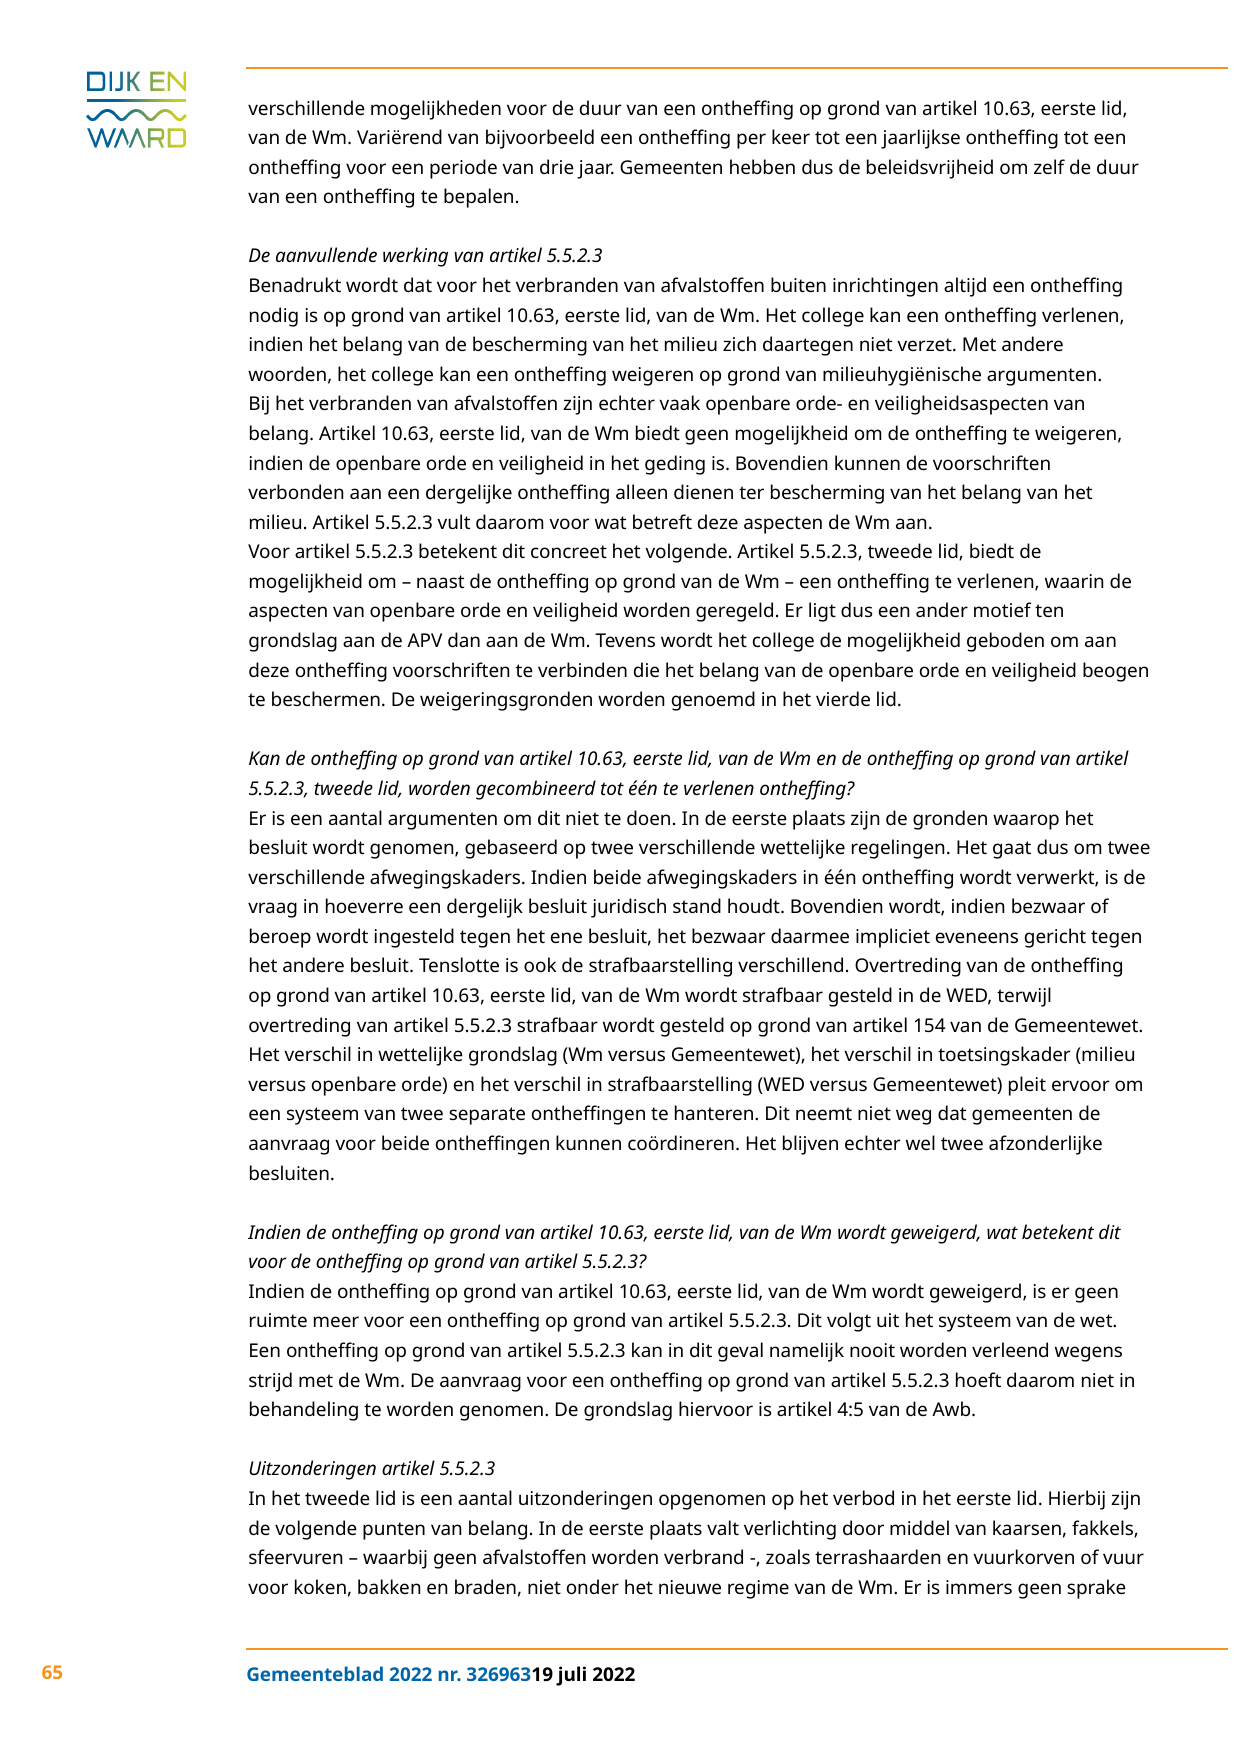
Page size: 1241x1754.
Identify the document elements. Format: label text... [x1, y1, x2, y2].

text Voor artikel 5.5.2.3 betekent dit concreet het volgende. Artikel 5.5.2.3, tweede lid, biedt de mogelijkheid om – naast de ontheffing op grond van de Wm – een ontheffing te verlenen, waarin de aspecten van openbare orde en veiligheid worden geregeld. Er ligt dus een ander motief ten grondslag aan de APV dan aan de Wm. Tevens wordt het college de mogelijkheid geboden om aan deze ontheffing voorschriften te verbinden die het belang van de openbare orde en veiligheid beogen te beschermen. De weigeringsgronden worden genoemd in het vierde lid. [248, 538, 1152, 712]
text Kan de ontheffing op grond van artikel 10.63, eerste lid, van de Wm en de ontheffing op grond van artikel 5.5.2.3, tweede lid, worden gecombineerd tot één te verlenen ontheffing? [248, 746, 1152, 801]
text In het tweede lid is een aantal uitzonderingen opgenomen op het verbod in het eerste lid. Hierbij zijn de volgende punten van belang. In de eerste plaats valt verlichting door middel van kaarsen, fakkels, sfeervuren – waarbij geen afvalstoffen worden verbrand -, zoals terrashaarden en vuurkorven of vuur voor koken, bakken en braden, niet onder het nieuwe regime van de Wm. Er is immers geen sprake [248, 1485, 1152, 1600]
text verschillende mogelijkheden voor de duur van een ontheffing op grond van artikel 10.63, eerste lid, van de Wm. Variërend van bijvoorbeeld een ontheffing per keer tot een jaarlijkse ontheffing tot een ontheffing voor een periode van drie jaar. Gemeenten hebben dus de beleidsvrijheid om zelf de duur van een ontheffing te bepalen. [248, 95, 1152, 209]
text Er is een aantal argumenten om dit niet te doen. In de eerste plaats zijn de gronden waarop het besluit wordt genomen, gebaseerd op twee verschillende wettelijke regelingen. Het gaat dus om twee verschillende afwegingskaders. Indien beide afwegingskaders in één ontheffing wordt verwerkt, is de vraag in hoeverre een dergelijk besluit juridisch stand houdt. Bovendien wordt, indien bezwaar of beroep wordt ingesteld tegen het ene besluit, het bezwaar daarmee impliciet eveneens gericht tegen het andere besluit. Tenslotte is ook de strafbaarstelling verschillend. Overtreding van de ontheffing op grond van artikel 10.63, eerste lid, van de Wm wordt strafbaar gesteld in de WED, terwijl overtreding van artikel 5.5.2.3 strafbaar wordt gesteld op grond van artikel 154 van de Gemeentewet. [248, 805, 1152, 1038]
text Uitzonderingen artikel 5.5.2.3 [248, 1456, 1152, 1481]
text Het verschil in wettelijke grondslag (Wm versus Gemeentewet), het verschil in toetsingskader (milieu versus openbare orde) en het verschil in strafbaarstelling (WED versus Gemeentewet) pleit ervoor om een systeem van twee separate ontheffingen te hanteren. Dit neemt niet weg dat gemeenten de aanvraag voor beide ontheffingen kunnen coördineren. Het blijven echter wel twee afzonderlijke besluiten. [248, 1041, 1152, 1186]
text Bij het verbranden van afvalstoffen zijn echter vaak openbare orde- en veiligheidsaspecten van belang. Artikel 10.63, eerste lid, van de Wm biedt geen mogelijkheid om de ontheffing te weigeren, indien de openbare orde en veiligheid in het geding is. Bovendien kunnen de voorschriften verbonden aan een dergelijke ontheffing alleen dienen ter bescherming van het belang van het milieu. Artikel 5.5.2.3 vult daarom voor wat betreft deze aspecten de Wm aan. [248, 391, 1152, 535]
text Indien de ontheffing op grond van artikel 10.63, eerste lid, van de Wm wordt geweigerd, wat betekent dit voor de ontheffing op grond van artikel 5.5.2.3? [248, 1219, 1152, 1274]
text Indien de ontheffing op grond van artikel 10.63, eerste lid, van de Wm wordt geweigerd, is er geen ruimte meer voor een ontheffing op grond van artikel 5.5.2.3. Dit volgt uit het systeem van de wet. Een ontheffing op grond van artikel 5.5.2.3 kan in dit geval namelijk nooit worden verleend wegens strijd met de Wm. De aanvraag voor een ontheffing op grond van artikel 5.5.2.3 hoeft daarom niet in behandeling te worden genomen. De grondslag hiervoor is artikel 4:5 van de Awb. [248, 1278, 1152, 1422]
text Benadrukt wordt dat voor het verbranden van afvalstoffen buiten inrichtingen altijd een ontheffing nodig is op grond van artikel 10.63, eerste lid, van de Wm. Het college kan een ontheffing verlenen, indien het belang van de bescherming van het milieu zich daartegen niet verzet. Met andere woorden, het college kan een ontheffing weigeren op grond van milieuhygiënische argumenten. [248, 272, 1152, 387]
picture [41, 47, 231, 172]
text De aanvullende werking van artikel 5.5.2.3 [248, 243, 1152, 268]
